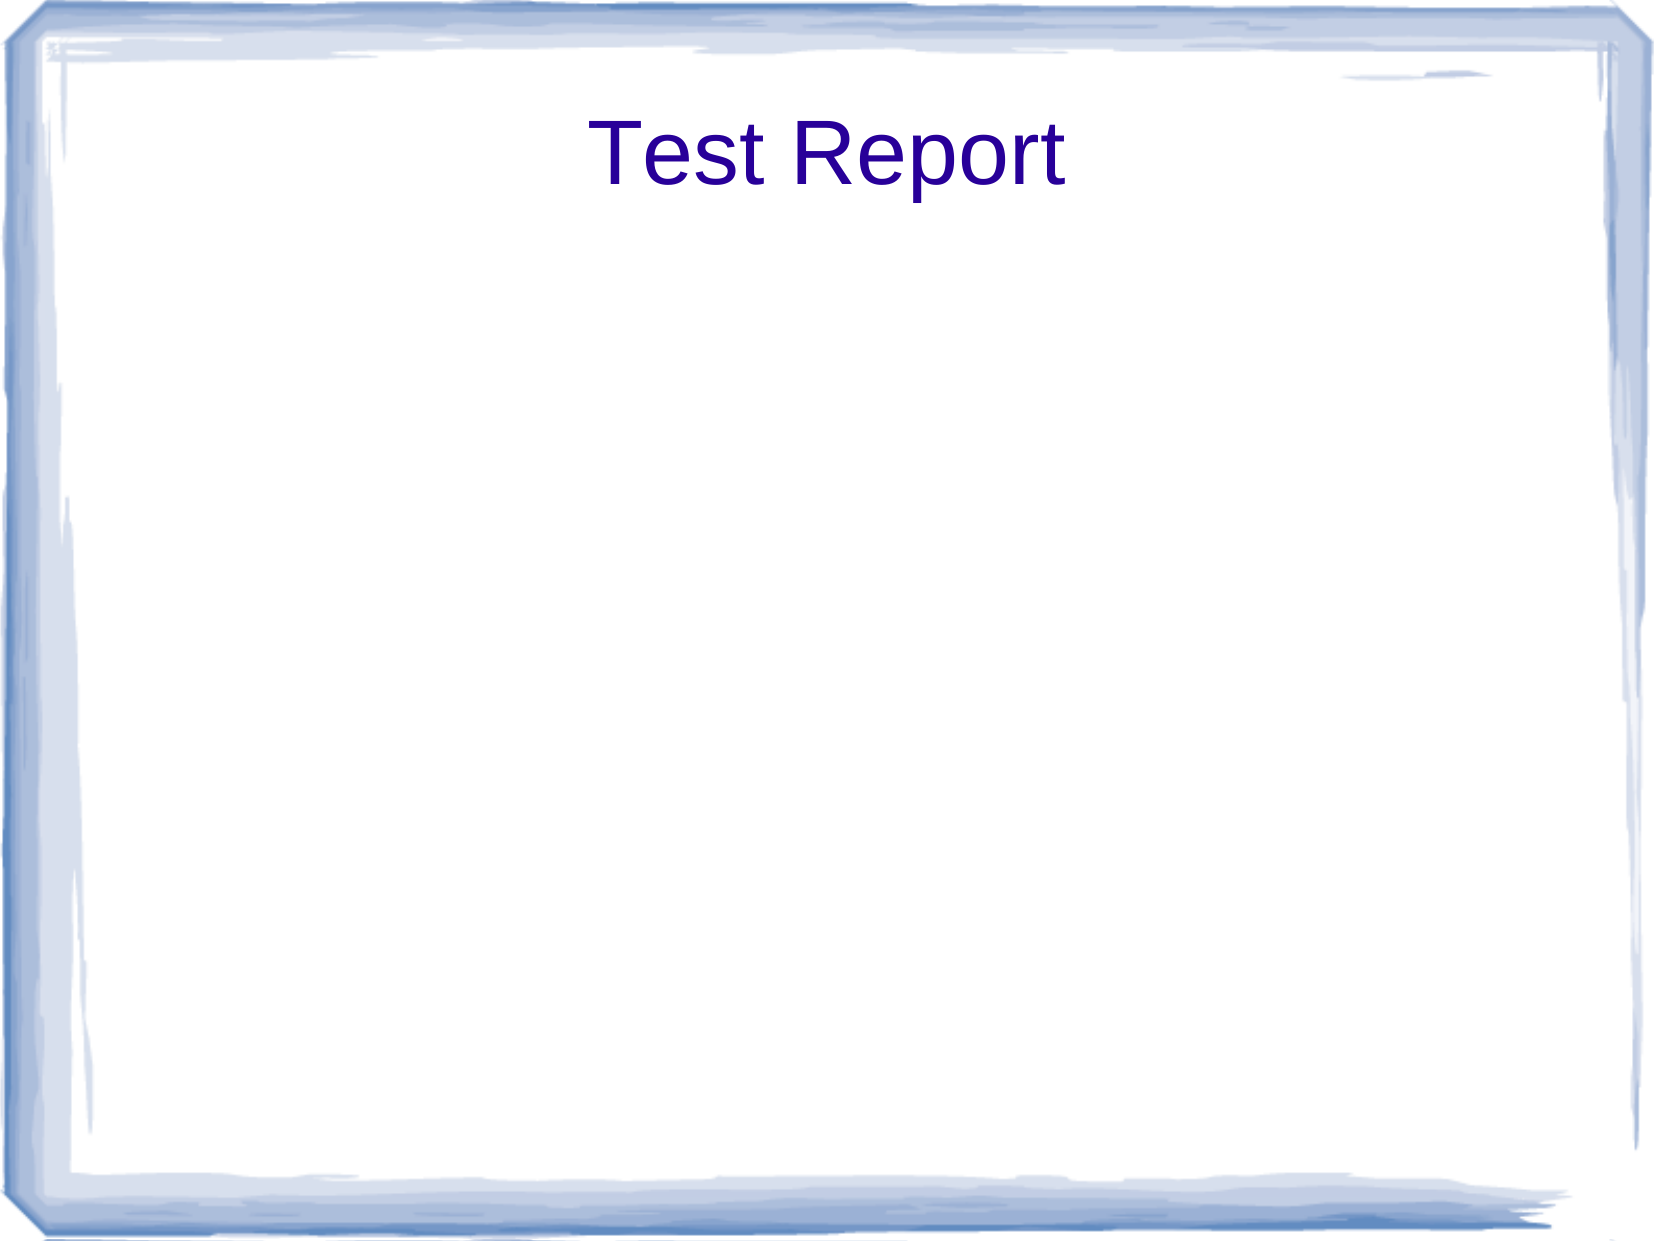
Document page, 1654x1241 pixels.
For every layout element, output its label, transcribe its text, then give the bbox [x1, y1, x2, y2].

picture [0, 0, 1654, 1241]
title Test Report [82, 49, 1571, 257]
